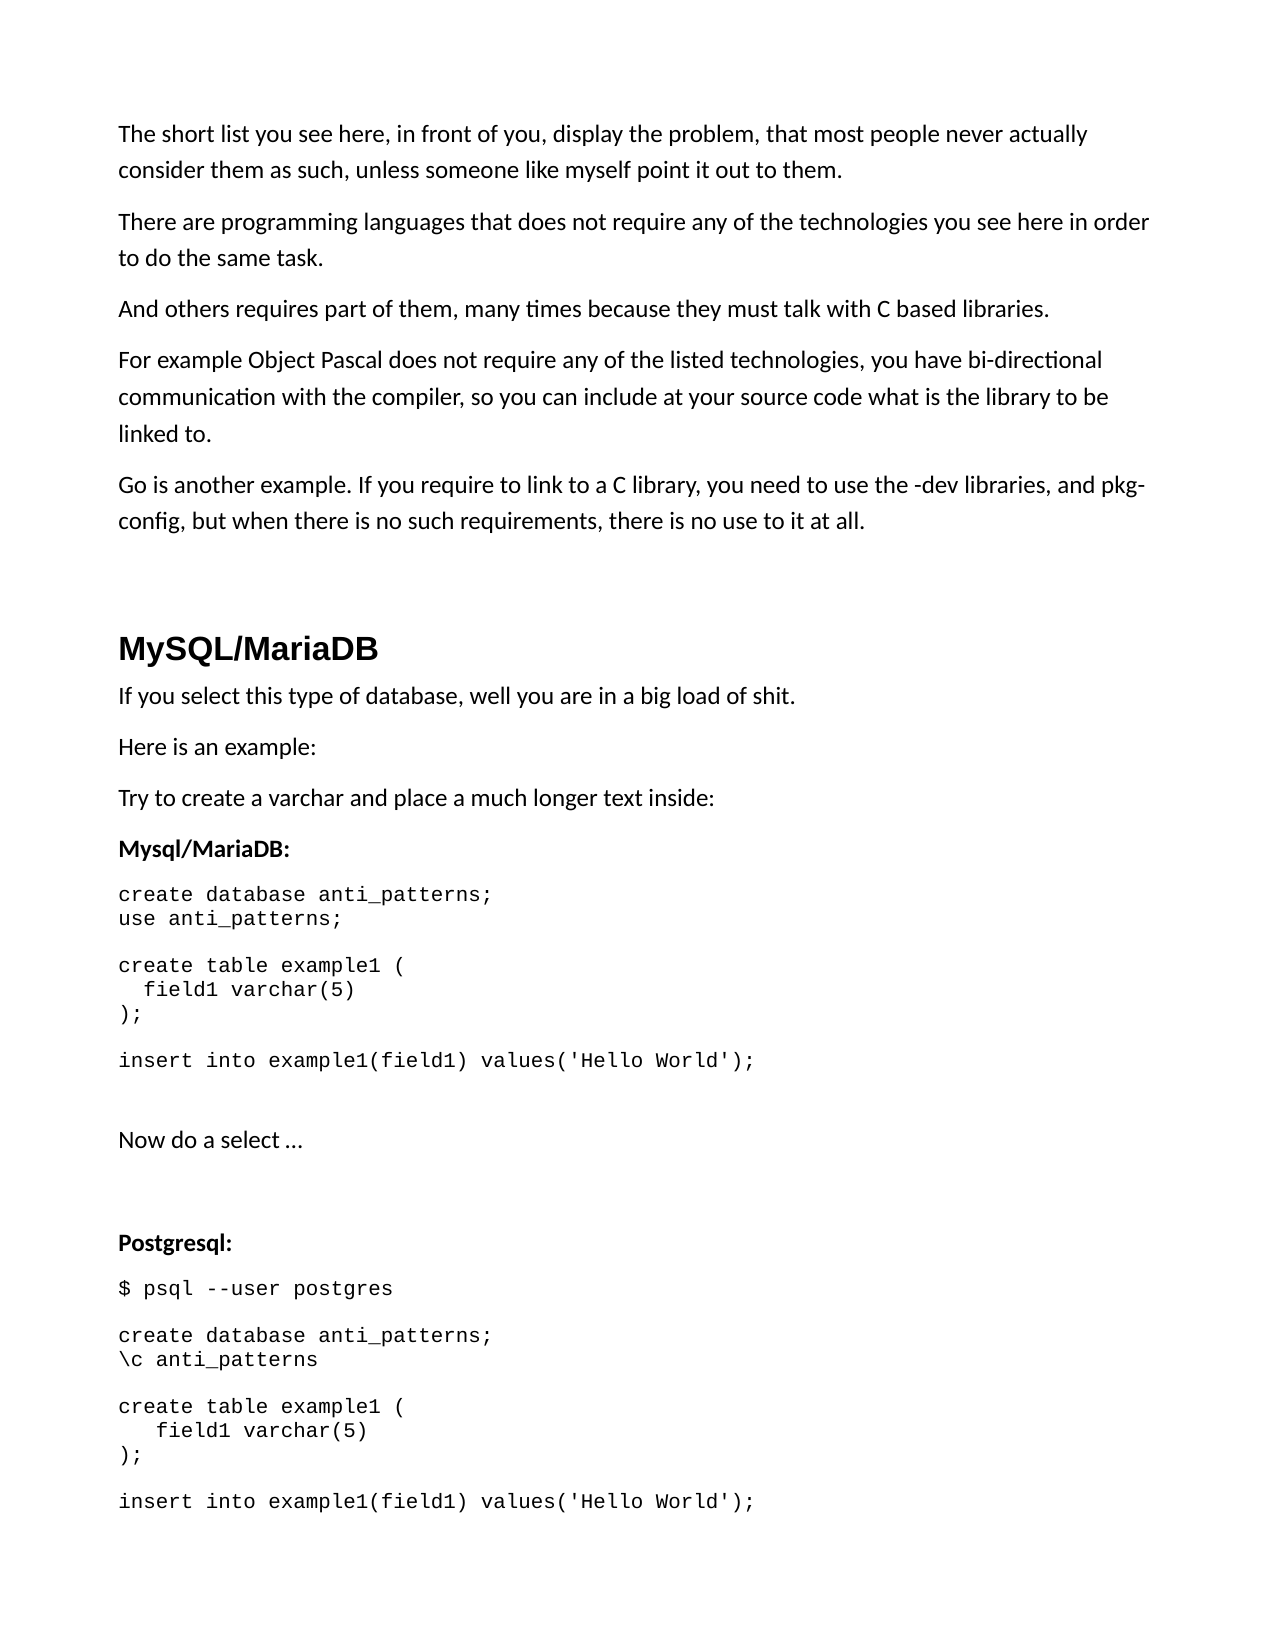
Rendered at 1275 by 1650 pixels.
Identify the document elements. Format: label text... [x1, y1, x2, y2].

text Now do a select … [118, 1125, 1157, 1155]
text There are programming languages that does not require any of the technologies you see here in order to do the same task. [118, 206, 1157, 273]
text And others requires part of them, many times because they must talk with C based libraries. [118, 293, 1157, 324]
text ); [118, 1444, 1157, 1467]
text use anti_patterns; [118, 908, 1157, 932]
text create database anti_patterns; [118, 1325, 1157, 1349]
text Postgresql: [118, 1227, 1157, 1257]
text Try to create a varchar and place a much longer text inside: [118, 782, 1157, 813]
text ); [118, 1003, 1157, 1026]
text create table example1 ( [118, 955, 1157, 979]
text Here is an example: [118, 731, 1157, 761]
text field1 varchar(5) [118, 1420, 1157, 1444]
subtitle MySQL/MariaDB [118, 629, 1157, 667]
text field1 varchar(5) [118, 979, 1157, 1003]
text The short list you see here, in front of you, display the problem, that most people never actually consider them as such, unless someone like myself point it out to them. [118, 118, 1157, 185]
text \c anti_patterns [118, 1349, 1157, 1373]
text If you select this type of database, well you are in a big load of shit. [118, 680, 1157, 710]
text Go is another example. If you require to link to a C library, you need to use the -dev libraries, and pkg-config, but when there is no such requirements, there is no use to it at all. [118, 469, 1157, 536]
text insert into example1(field1) values('Hello World'); [118, 1050, 1157, 1073]
text $ psql --user postgres [118, 1278, 1157, 1302]
text create database anti_patterns; [118, 884, 1157, 908]
text insert into example1(field1) values('Hello World'); [118, 1491, 1157, 1514]
text create table example1 ( [118, 1396, 1157, 1420]
text Mysql/MariaDB: [118, 833, 1157, 864]
text For example Object Pascal does not require any of the listed technologies, you have bi-directional communication with the compiler, so you can include at your source code what is the library to be linked to. [118, 345, 1157, 448]
